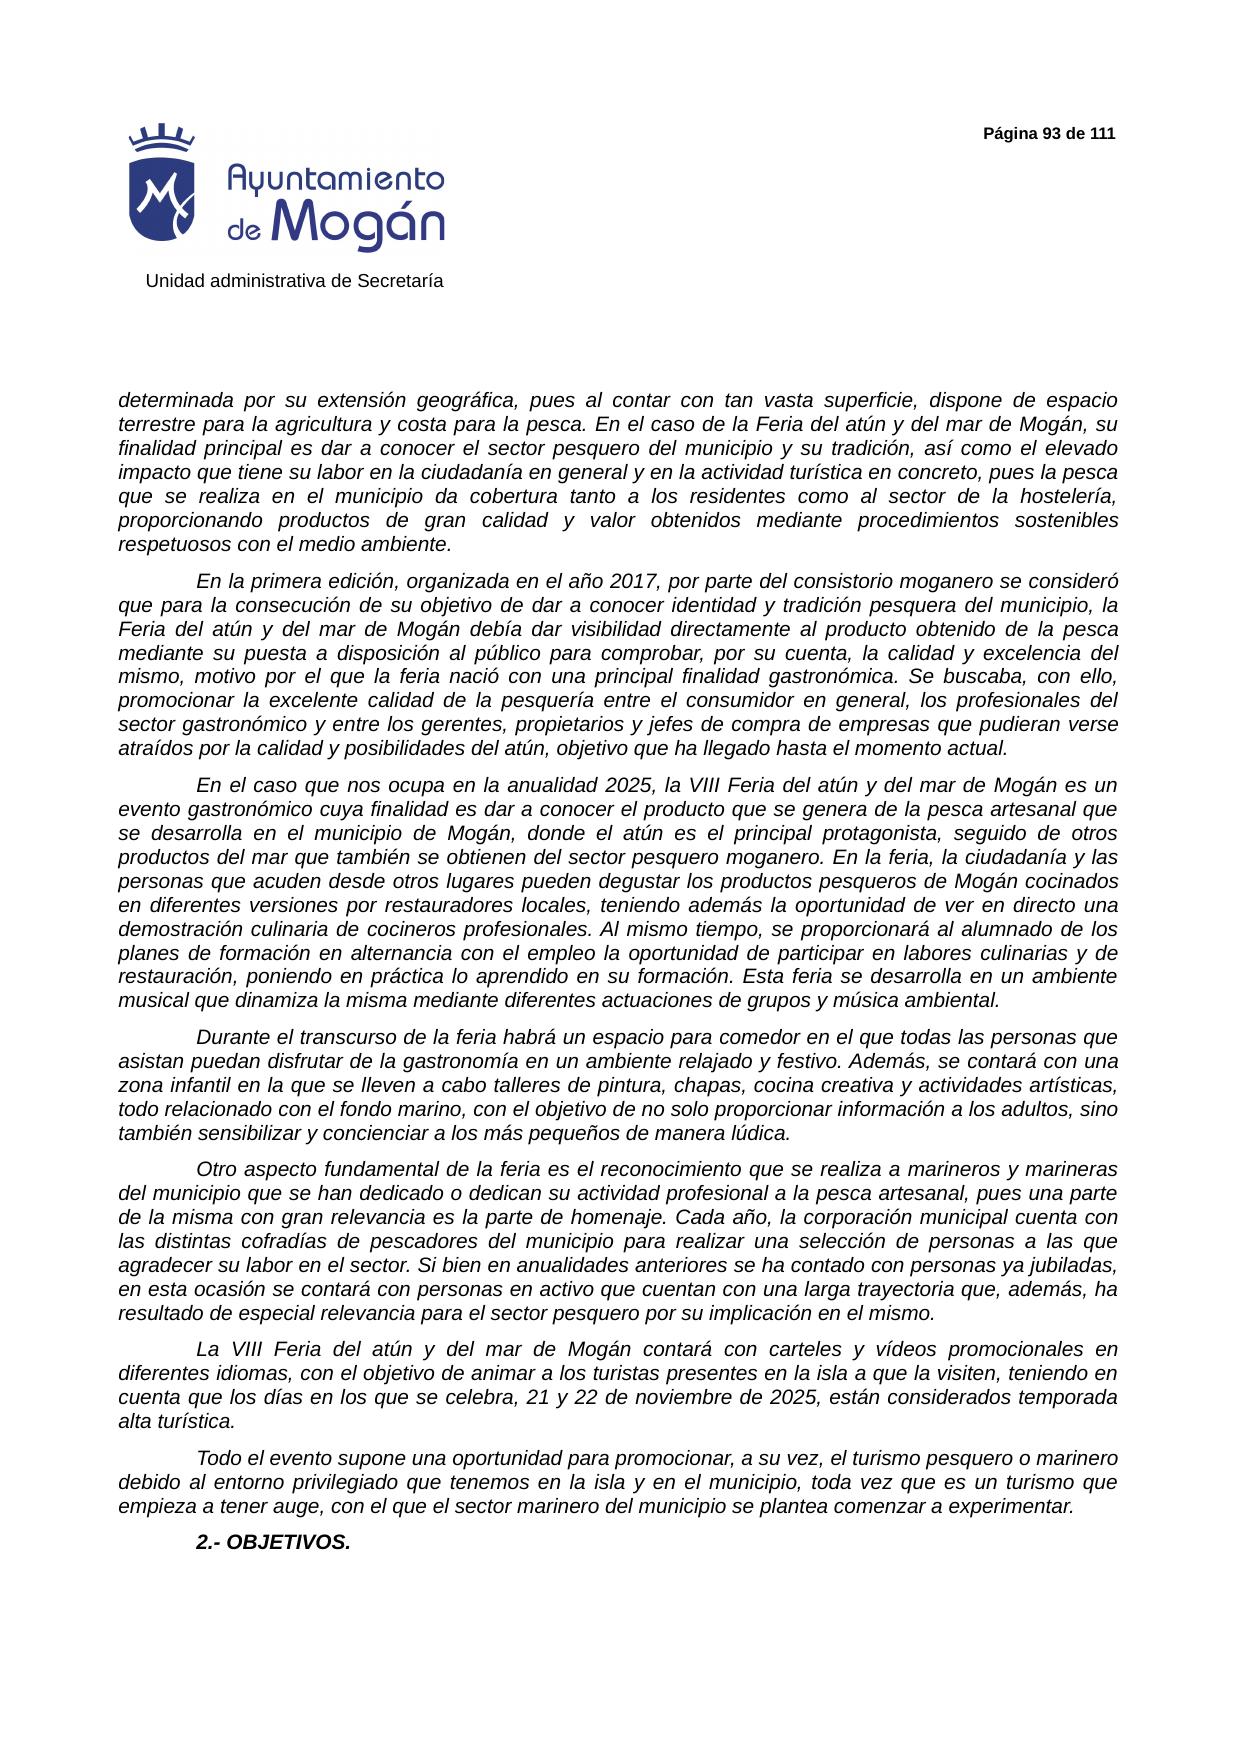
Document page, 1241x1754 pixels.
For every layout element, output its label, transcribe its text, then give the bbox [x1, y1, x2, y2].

text 2.- OBJETIVOS. [118, 1530, 1122, 1554]
text Todo el evento supone una oportunidad para promocionar, a su vez, el turismo pesquero o marinero debido al entorno privilegiado que tenemos en la isla y en el municipio, toda vez que es un turismo que empieza a tener auge, con el que el sector marinero del municipio se plantea comenzar a experimentar. [118, 1446, 1122, 1517]
text determinada por su extensión geográfica, pues al contar con tan vasta superficie, dispone de espacio terrestre para la agricultura y costa para la pesca. En el caso de la Feria del atún y del mar de Mogán, su finalidad principal es dar a conocer el sector pesquero del municipio y su tradición, así como el elevado impacto que tiene su labor en la ciudadanía en general y en la actividad turística en concreto, pues la pesca que se realiza en el municipio da cobertura tanto a los residentes como al sector de la hostelería, proporcionando productos de gran calidad y valor obtenidos mediante procedimientos sostenibles respetuosos con el medio ambiente. [118, 388, 1122, 556]
text En el caso que nos ocupa en la anualidad 2025, la VIII Feria del atún y del mar de Mogán es un evento gastronómico cuya finalidad es dar a conocer el producto que se genera de la pesca artesanal que se desarrolla en el municipio de Mogán, donde el atún es el principal protagonista, seguido de otros productos del mar que también se obtienen del sector pesquero moganero. En la feria, la ciudadanía y las personas que acuden desde otros lugares pueden degustar los productos pesqueros de Mogán cocinados en diferentes versiones por restauradores locales, teniendo además la oportunidad de ver en directo una demostración culinaria de cocineros profesionales. Al mismo tiempo, se proporcionará al alumnado de los planes de formación en alternancia con el empleo la oportunidad de participar en labores culinarias y de restauración, poniendo en práctica lo aprendido en su formación. Esta feria se desarrolla en un ambiente musical que dinamiza la misma mediante diferentes actuaciones de grupos y música ambiental. [118, 773, 1122, 1012]
picture [128, 123, 445, 259]
text En la primera edición, organizada en el año 2017, por parte del consistorio moganero se consideró que para la consecución de su objetivo de dar a conocer identidad y tradición pesquera del municipio, la Feria del atún y del mar de Mogán debía dar visibilidad directamente al producto obtenido de la pesca mediante su puesta a disposición al público para comprobar, por su cuenta, la calidad y excelencia del mismo, motivo por el que la feria nació con una principal finalidad gastronómica. Se buscaba, con ello, promocionar la excelente calidad de la pesquería entre el consumidor en general, los profesionales del sector gastronómico y entre los gerentes, propietarios y jefes de compra de empresas que pudieran verse atraídos por la calidad y posibilidades del atún, objetivo que ha llegado hasta el momento actual. [118, 568, 1122, 760]
text Otro aspecto fundamental de la feria es el reconocimiento que se realiza a marineros y marineras del municipio que se han dedicado o dedican su actividad profesional a la pesca artesanal, pues una parte de la misma con gran relevancia es la parte de homenaje. Cada año, la corporación municipal cuenta con las distintas cofradías de pescadores del municipio para realizar una selección de personas a las que agradecer su labor en el sector. Si bien en anualidades anteriores se ha contado con personas ya jubiladas, en esta ocasión se contará con personas en activo que cuentan con una larga trayectoria que, además, ha resultado de especial relevancia para el sector pesquero por su implicación en el mismo. [118, 1157, 1122, 1325]
text La VIII Feria del atún y del mar de Mogán contará con carteles y vídeos promocionales en diferentes idiomas, con el objetivo de animar a los turistas presentes en la isla a que la visiten, teniendo en cuenta que los días en los que se celebra, 21 y 22 de noviembre de 2025, están considerados temporada alta turística. [118, 1337, 1122, 1433]
text Durante el transcurso de la feria habrá un espacio para comedor en el que todas las personas que asistan puedan disfrutar de la gastronomía en un ambiente relajado y festivo. Además, se contará con una zona infantil en la que se lleven a cabo talleres de pintura, chapas, cocina creativa y actividades artísticas, todo relacionado con el fondo marino, con el objetivo de no solo proporcionar información a los adultos, sino también sensibilizar y concienciar a los más pequeños de manera lúdica. [118, 1025, 1122, 1144]
